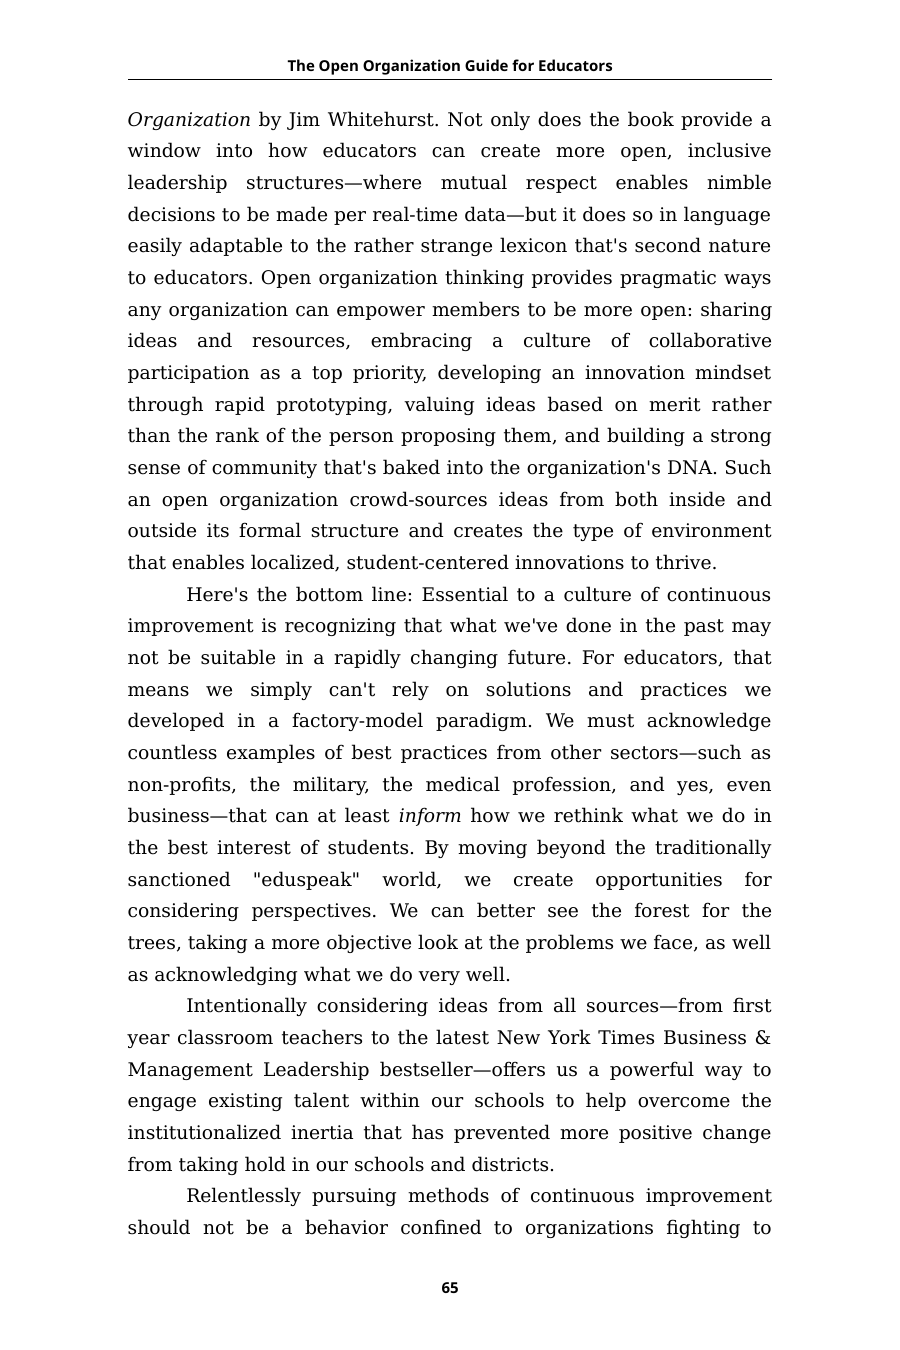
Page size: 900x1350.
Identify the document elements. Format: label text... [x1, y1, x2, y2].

text Here's the bottom line: Essential to a culture of continuous improvement is recognizing that what we've done in the past may not be suitable in a rapidly changing future. For educators, that means we simply can't rely on solutions and practices we developed in a factory-model paradigm. We must acknowledge countless examples of best practices from other sectors—such as non-profits, the military, the medical profession, and yes, even business—that can at least inform how we rethink what we do in the best interest of students. By moving beyond the traditionally sanctioned "eduspeak" world, we create opportunities for considering perspectives. We can better see the forest for the trees, taking a more objective look at the problems we face, as well as acknowledging what we do very well. [127, 584, 772, 986]
text Organization by Jim Whitehurst. Not only does the book provide a window into how educators can create more open, inclusive leadership structures—where mutual respect enables nimble decisions to be made per real-time data—but it does so in language easily adaptable to the rather strange lexicon that's second nature to educators. Open organization thinking provides pragmatic ways any organization can empower members to be more open: sharing ideas and resources, embracing a culture of collaborative participation as a top priority, developing an innovation mindset through rapid prototyping, valuing ideas based on merit rather than the rank of the person proposing them, and building a strong sense of community that's baked into the organization's DNA. Such an open organization crowd-sources ideas from both inside and outside its formal structure and creates the type of environment that enables localized, student-centered innovations to thrive. [127, 109, 772, 574]
text Relentlessly pursuing methods of continuous improvement should not be a behavior confined to organizations fighting to [127, 1185, 772, 1239]
text Intentionally considering ideas from all sources—from first year classroom teachers to the latest New York Times Business & Management Leadership bestseller—offers us a powerful way to engage existing talent within our schools to help overcome the institutionalized inertia that has prevented more positive change from taking hold in our schools and districts. [127, 995, 772, 1176]
